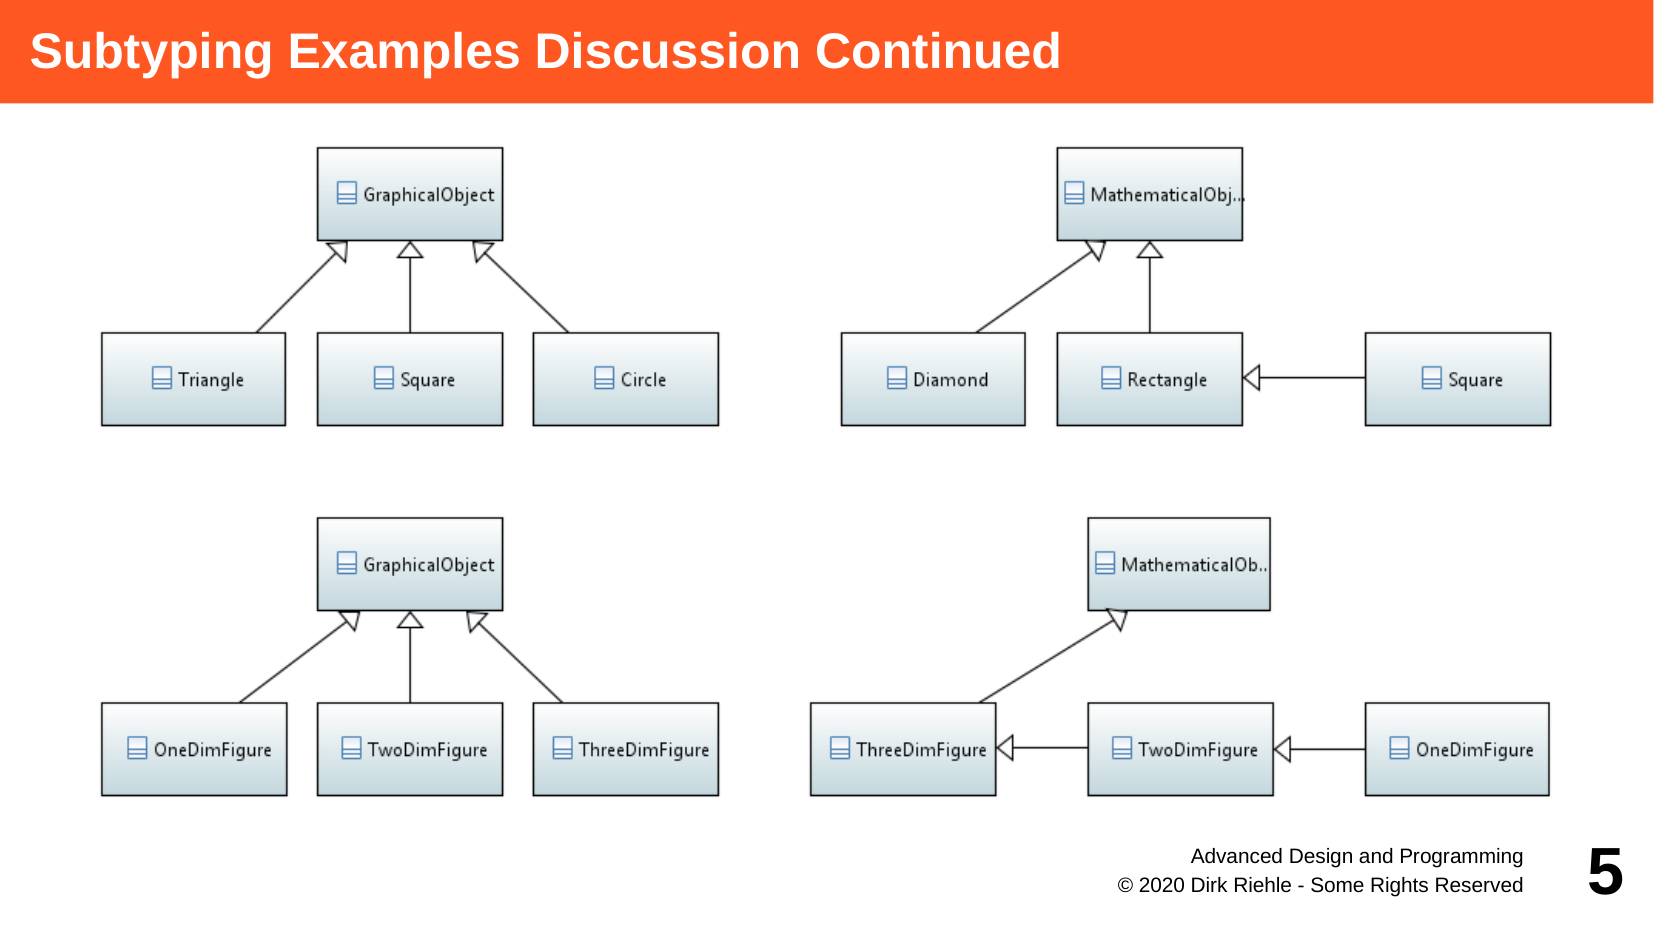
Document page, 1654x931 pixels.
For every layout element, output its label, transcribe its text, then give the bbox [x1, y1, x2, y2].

title Subtyping Examples Discussion Continued [0, 0, 1654, 104]
picture [86, 132, 1567, 813]
